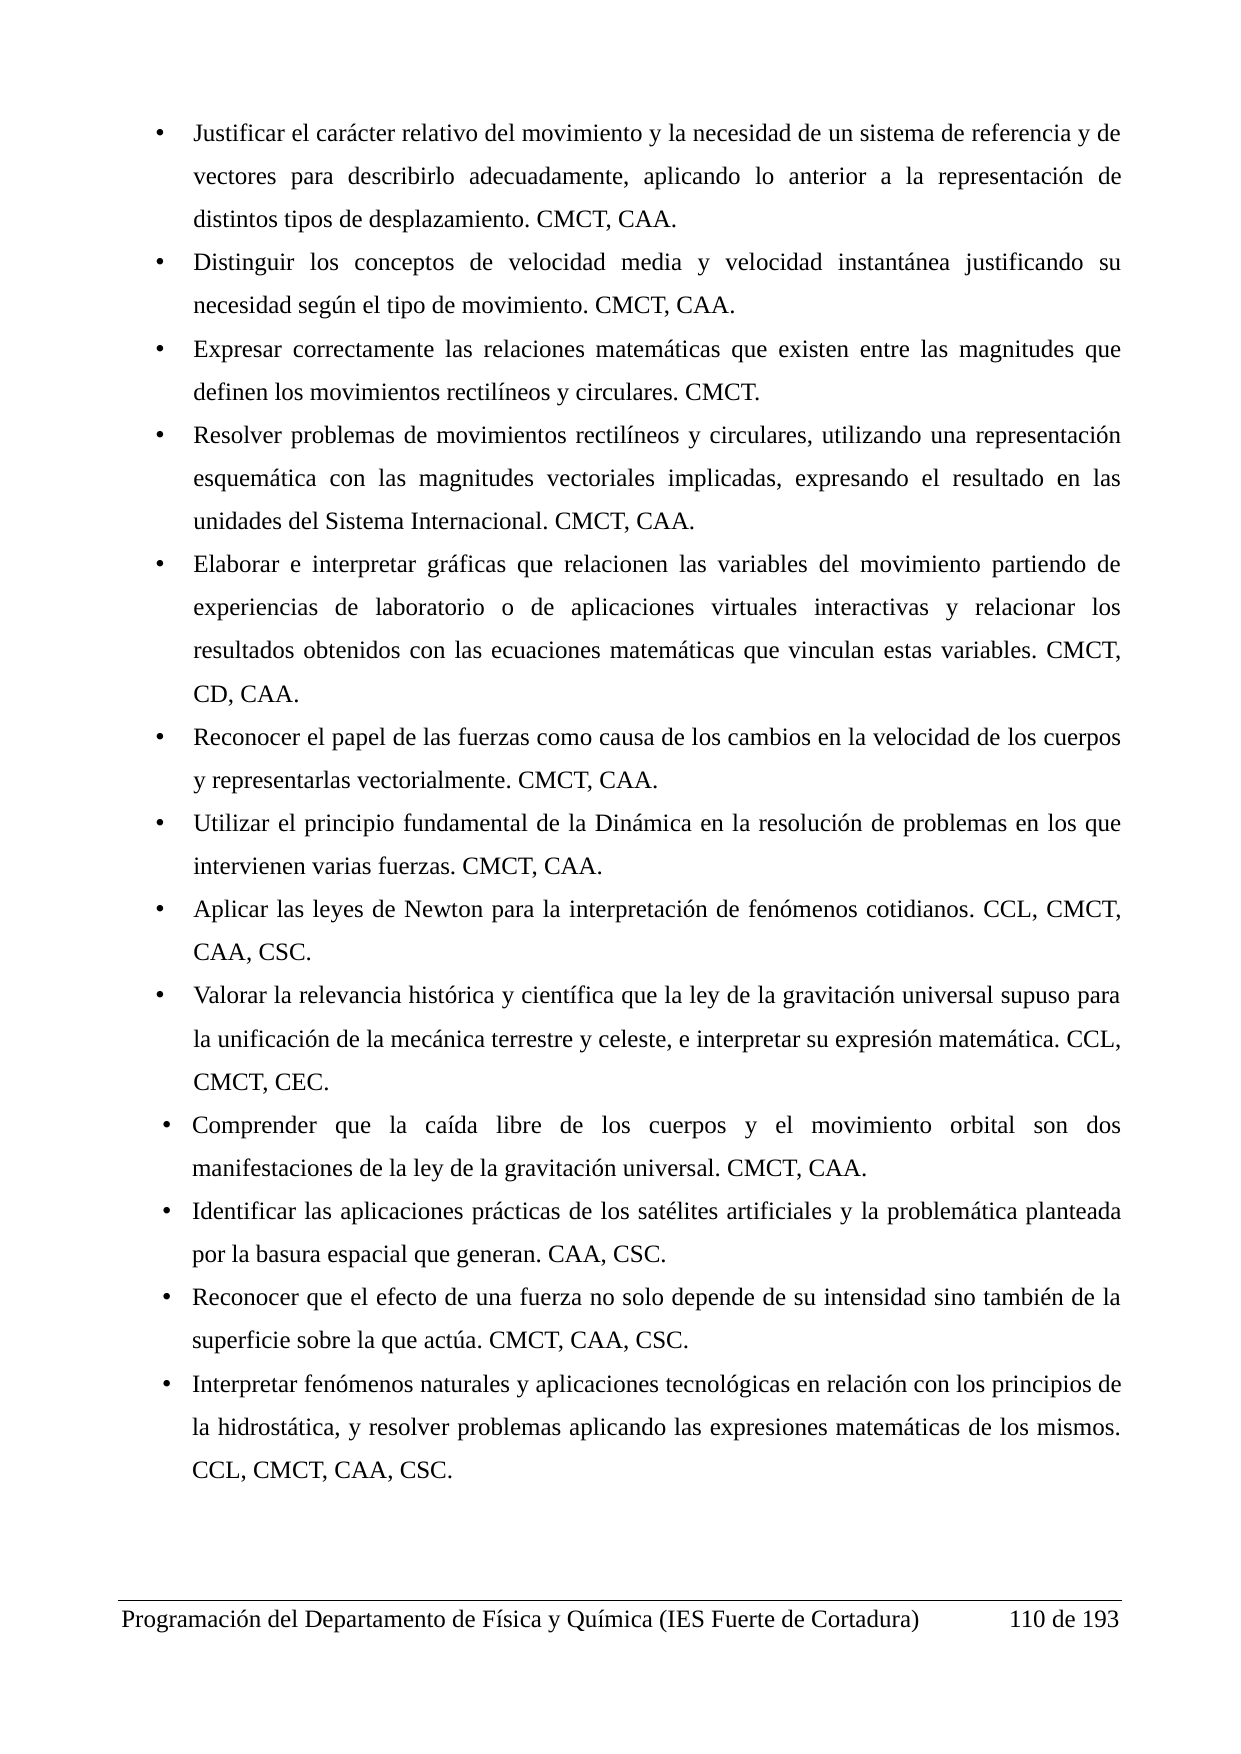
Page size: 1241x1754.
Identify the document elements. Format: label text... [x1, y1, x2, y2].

list Utilizar el principio fundamental de la Dinámica en la resolución de problemas en los que intervienen varias fuerzas. CMCT, CAA. [156, 808, 1122, 880]
list Elaborar e interpretar gráficas que relacionen las variables del movimiento partiendo de experiencias de laboratorio o de aplicaciones virtuales interactivas y relacionar los resultados obtenidos con las ecuaciones matemáticas que vinculan estas variables. CMCT, CD, CAA. [156, 549, 1122, 707]
list Identificar las aplicaciones prácticas de los satélites artificiales y la problemática planteada por la basura espacial que generan. CAA, CSC. [162, 1196, 1122, 1268]
list Valorar la relevancia histórica y científica que la ley de la gravitación universal supuso para la unificación de la mecánica terrestre y celeste, e interpretar su expresión matemática. CCL, CMCT, CEC. [156, 981, 1122, 1096]
list Aplicar las leyes de Newton para la interpretación de fenómenos cotidianos. CCL, CMCT, CAA, CSC. [156, 894, 1122, 966]
list Interpretar fenómenos naturales y aplicaciones tecnológicas en relación con los principios de la hidrostática, y resolver problemas aplicando las expresiones matemáticas de los mismos. CCL, CMCT, CAA, CSC. [162, 1369, 1122, 1484]
list Expresar correctamente las relaciones matemáticas que existen entre las magnitudes que definen los movimientos rectilíneos y circulares. CMCT. [156, 334, 1122, 406]
list Justificar el carácter relativo del movimiento y la necesidad de un sistema de referencia y de vectores para describirlo adecuadamente, aplicando lo anterior a la representación de distintos tipos de desplazamiento. CMCT, CAA. [156, 118, 1122, 233]
list Resolver problemas de movimientos rectilíneos y circulares, utilizando una representación esquemática con las magnitudes vectoriales implicadas, expresando el resultado en las unidades del Sistema Internacional. CMCT, CAA. [156, 420, 1122, 535]
list Reconocer el papel de las fuerzas como causa de los cambios en la velocidad de los cuerpos y representarlas vectorialmente. CMCT, CAA. [156, 722, 1122, 794]
list Distinguir los conceptos de velocidad media y velocidad instantánea justificando su necesidad según el tipo de movimiento. CMCT, CAA. [156, 247, 1122, 319]
list Reconocer que el efecto de una fuerza no solo depende de su intensidad sino también de la superficie sobre la que actúa. CMCT, CAA, CSC. [162, 1282, 1122, 1354]
list Comprender que la caída libre de los cuerpos y el movimiento orbital son dos manifestaciones de la ley de la gravitación universal. CMCT, CAA. [162, 1110, 1122, 1182]
